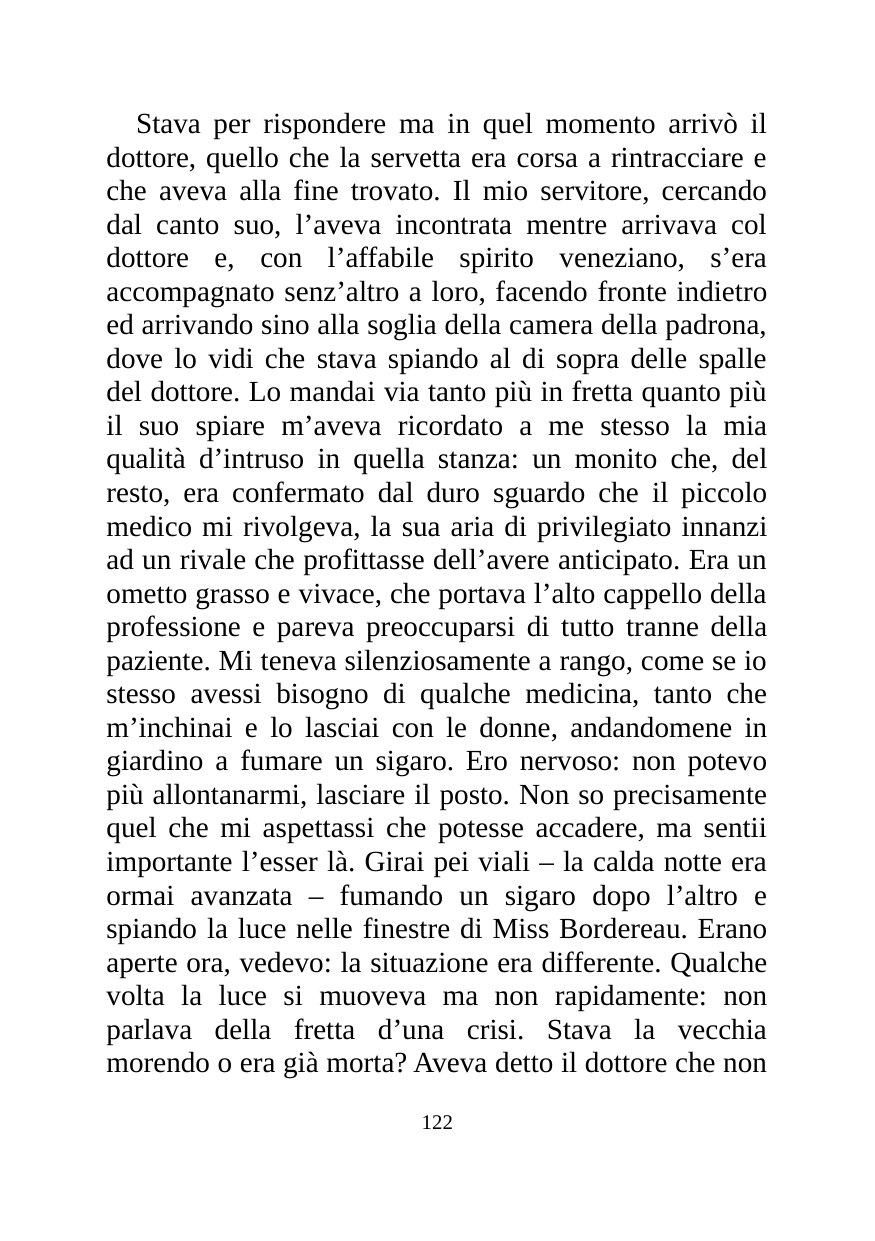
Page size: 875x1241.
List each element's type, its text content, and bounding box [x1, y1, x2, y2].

text Stava per rispondere ma in quel momento arrivò il dottore, quello che la servetta era corsa a rintracciare e che aveva alla fine trovato. Il mio servitore, cercando dal canto suo, l’aveva incontrata mentre arrivava col dottore e, con l’affabile spirito veneziano, s’era accompagnato senz’altro a loro, facendo fronte indietro ed arrivando sino alla soglia della camera della padrona, dove lo vidi che stava spiando al di sopra delle spalle del dottore. Lo mandai via tanto più in fretta quanto più il suo spiare m’aveva ricordato a me stesso la mia qualità d’intruso in quella stanza: un monito che, del resto, era confermato dal duro sguardo che il piccolo medico mi rivolgeva, la sua aria di privilegiato innanzi ad un rivale che profittasse dell’avere anticipato. Era un ometto grasso e vivace, che portava l’alto cappello della professione e pareva preoccuparsi di tutto tranne della paziente. Mi teneva silenziosamente a rango, come se io stesso avessi bisogno di qualche medicina, tanto che m’inchinai e lo lasciai con le donne, andandomene in giardino a fumare un sigaro. Ero nervoso: non potevo più allontanarmi, lasciare il posto. Non so precisamente quel che mi aspettassi che potesse accadere, ma sentii importante l’esser là. Girai pei viali – la calda notte era ormai avanzata – fumando un sigaro dopo l’altro e spiando la luce nelle finestre di Miss Bordereau. Erano aperte ora, vedevo: la situazione era differente. Qualche volta la luce si muoveva ma non rapidamente: non parlava della fretta d’una crisi. Stava la vecchia morendo o era già morta? Aveva detto il dottore che non [106, 106, 768, 1079]
